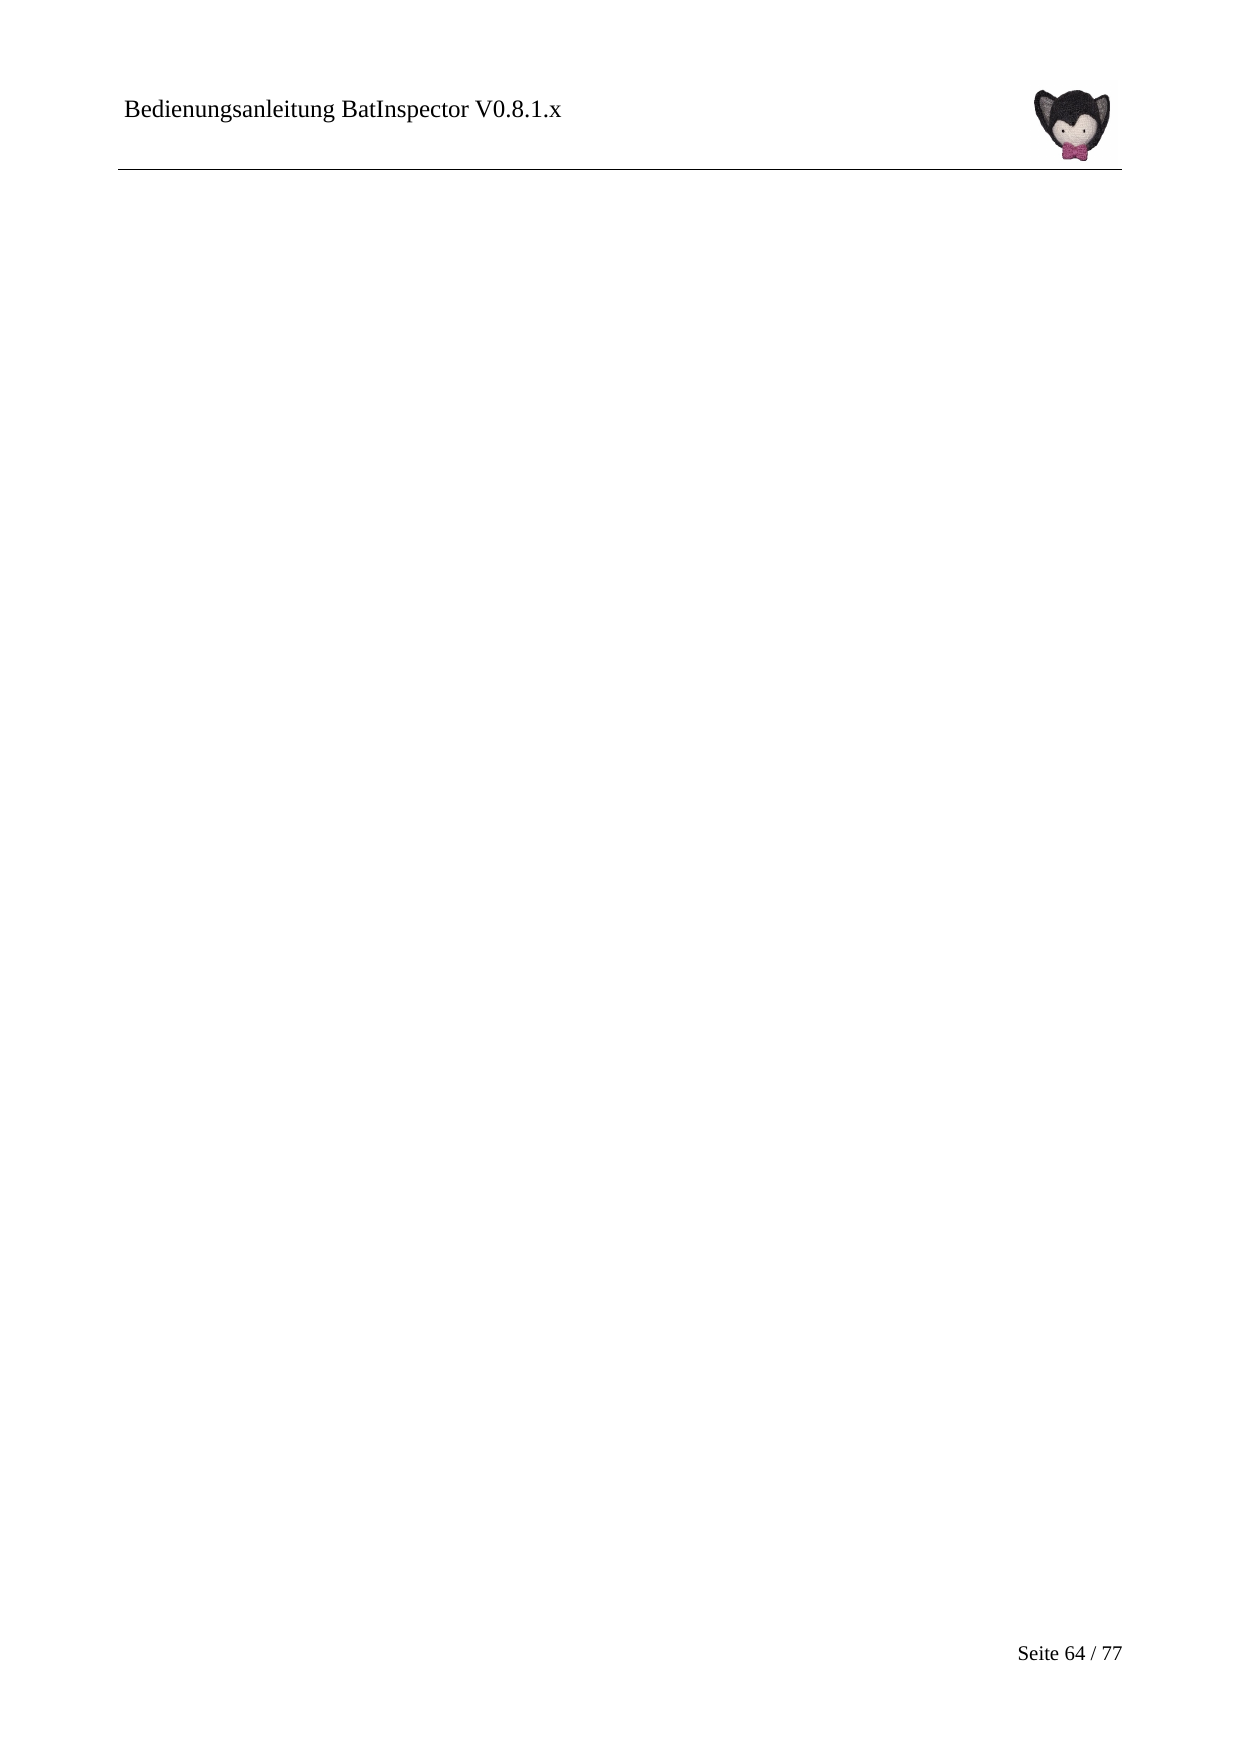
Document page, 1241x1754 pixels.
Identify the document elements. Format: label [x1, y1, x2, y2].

picture [1030, 80, 1119, 169]
